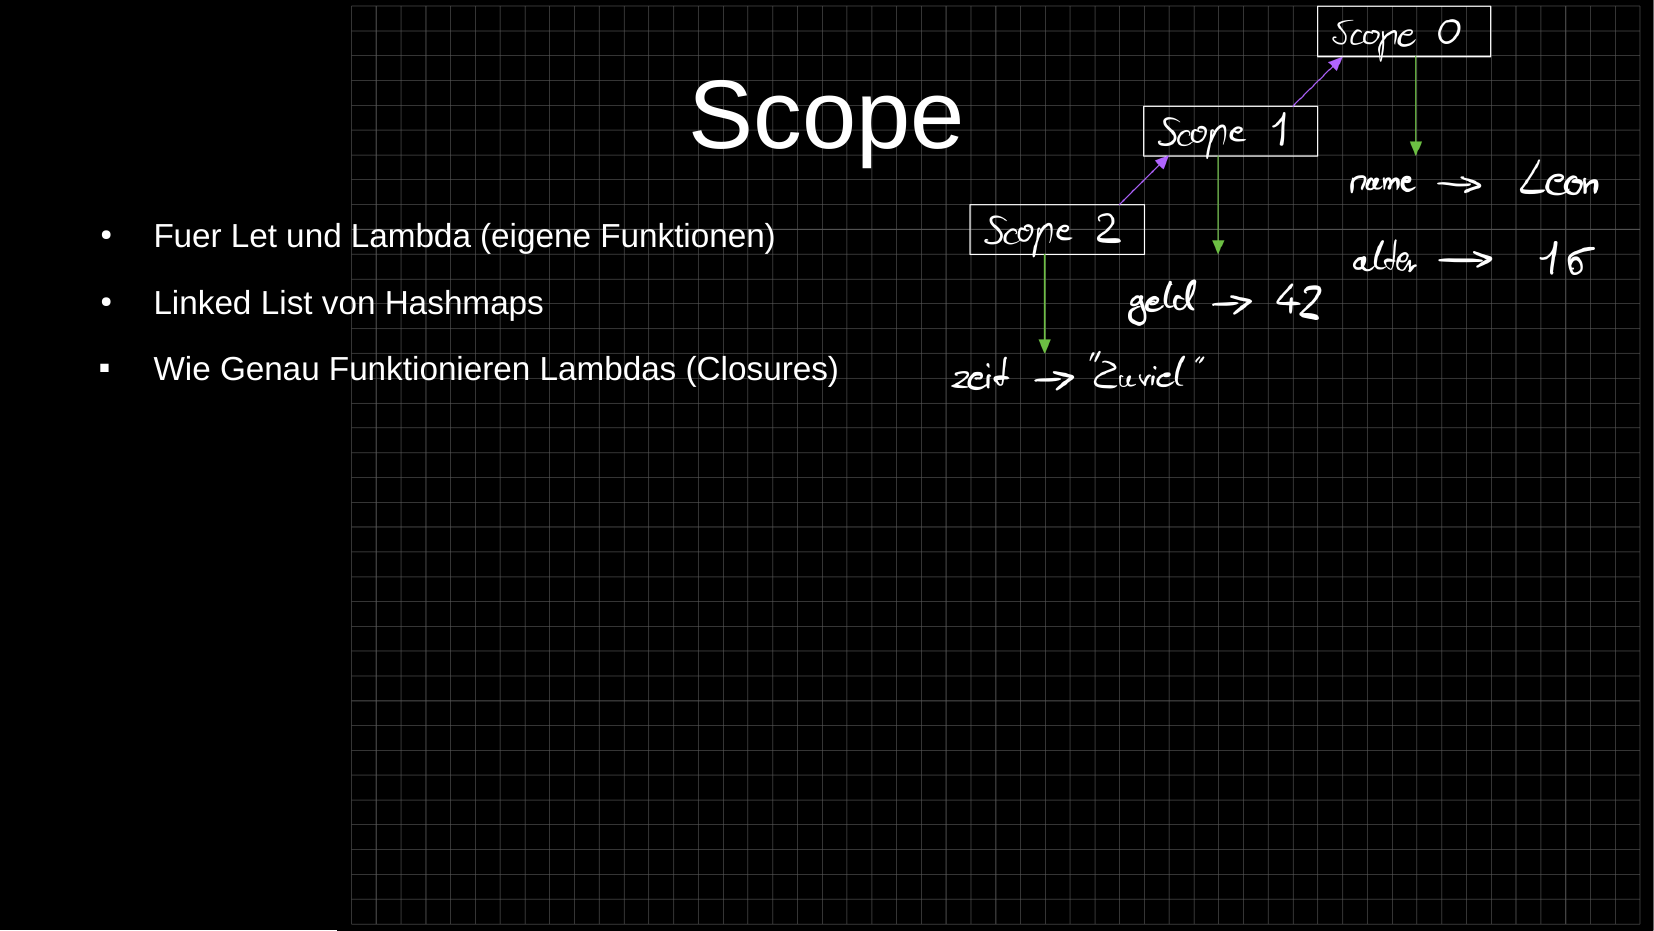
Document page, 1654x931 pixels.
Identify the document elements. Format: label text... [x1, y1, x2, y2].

title Scope [82, 37, 1571, 193]
list Fuer Let und Lambda (eigene Funktionen) Linked List von Hashmaps Wie Genau Funktionieren Lambdas (Closures) [82, 217, 1571, 758]
picture [337, 0, 1654, 931]
